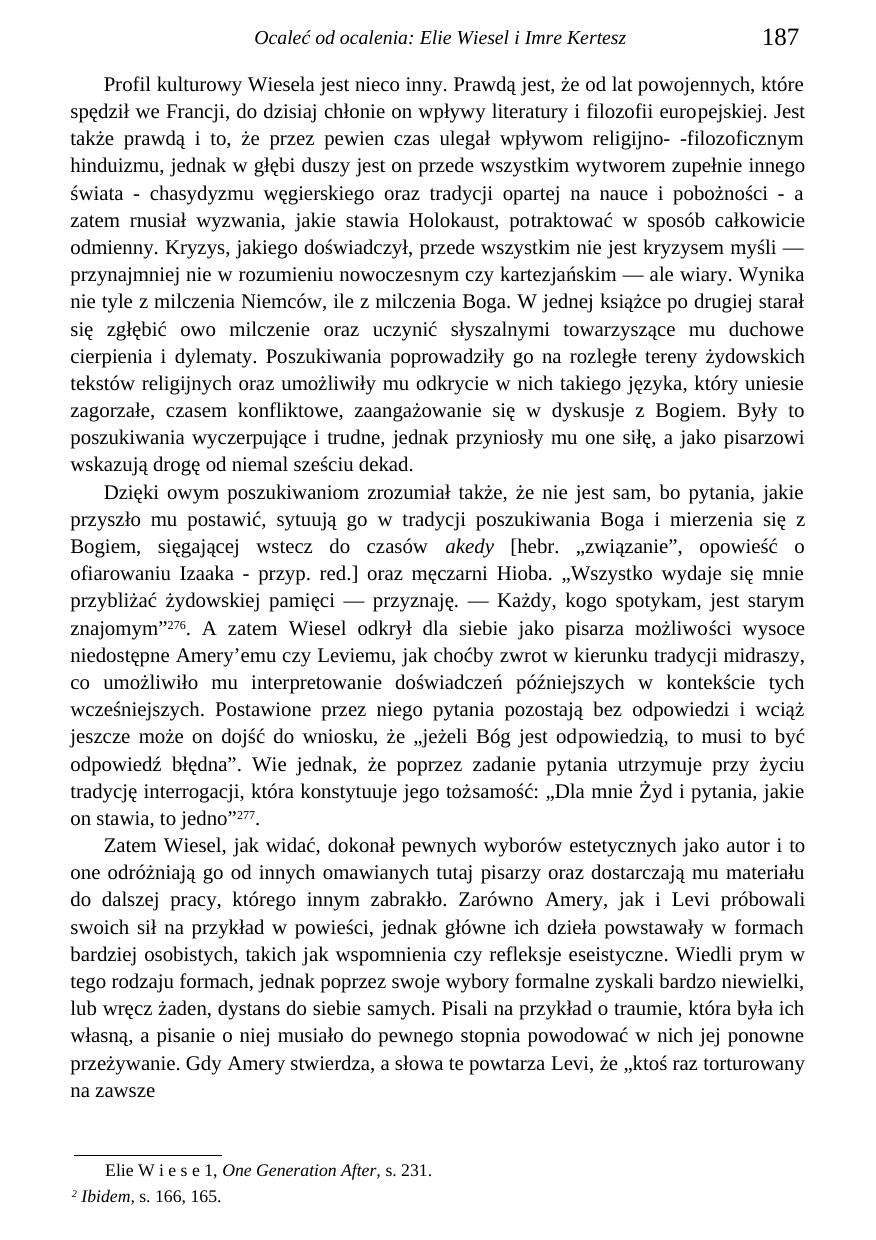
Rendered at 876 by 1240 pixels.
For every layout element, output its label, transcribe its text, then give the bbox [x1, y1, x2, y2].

text 187 [762, 22, 804, 51]
text 2 Ibidem, s. 166, 165. [72, 1186, 434, 1206]
text Ocaleć od ocalenia: Elie Wiesel i Imre Kertesz [254, 26, 628, 49]
text Dzięki owym poszukiwaniom zrozumiał także, że nie jest sam, bo pytania, jakie przyszło mu postawić, sytuują go w tradycji poszukiwania Boga i mierze­nia się z Bogiem, sięgającej wstecz do czasów akedy [hebr. „związanie”, opowieść o ofiarowaniu Izaaka - przyp. red.] oraz męczarni Hioba. „Wszystko wydaje się mnie przybliżać żydowskiej pamięci — przyznaję. — Każdy, kogo spotykam, jest starym znajomym”276. A zatem Wiesel odkrył dla siebie jako pisarza możliwo­ści wysoce niedostępne Amery’emu czy Leviemu, jak choćby zwrot w kierunku tradycji midraszy, co umożliwiło mu interpretowanie doświadczeń późniejszych w kontekście tych wcześniejszych. Postawione przez niego pytania pozostają bez odpowiedzi i wciąż jeszcze może on dojść do wniosku, że „jeżeli Bóg jest od­powiedzią, to musi to być odpowiedź błędna”. Wie jednak, że poprzez zadanie pytania utrzymuje przy życiu tradycję interrogacji, która konstytuuje jego toż­samość: „Dla mnie Żyd i pytania, jakie on stawia, to jedno”277. [70, 479, 805, 830]
text Elie W i e s e 1, One Generation After, s. 231. [72, 1160, 434, 1180]
text Zatem Wiesel, jak widać, dokonał pewnych wyborów estetycznych jako au­tor i to one odróżniają go od innych omawianych tutaj pisarzy oraz dostarczają mu materiału do dalszej pracy, którego innym zabrakło. Zarówno Amery, jak i Levi próbowali swoich sił na przykład w powieści, jednak główne ich dzieła powstawały w formach bardziej osobistych, takich jak wspomnienia czy reflek­sje eseistyczne. Wiedli prym w tego rodzaju formach, jednak poprzez swoje wybory formalne zyskali bardzo niewielki, lub wręcz żaden, dystans do siebie samych. Pisali na przykład o traumie, która była ich własną, a pisanie o niej musiało do pewnego stopnia powodować w nich jej ponowne przeżywanie. Gdy Amery stwierdza, a słowa te powtarza Levi, że „ktoś raz torturowany na zawsze [70, 833, 805, 1102]
text Profil kulturowy Wiesela jest nieco inny. Prawdą jest, że od lat powojennych, które spędził we Francji, do dzisiaj chłonie on wpływy literatury i filozofii euro­pejskiej. Jest także prawdą i to, że przez pewien czas ulegał wpływom religijno- -filozoficznym hinduizmu, jednak w głębi duszy jest on przede wszystkim wy­tworem zupełnie innego świata - chasydyzmu węgierskiego oraz tradycji opartej na nauce i pobożności - a zatem rnusiał wyzwania, jakie stawia Holokaust, po­traktować w sposób całkowicie odmienny. Kryzys, jakiego doświadczył, przede wszystkim nie jest kryzysem myśli — przynajmniej nie w rozumieniu nowocze­snym czy kartezjańskim — ale wiary. Wynika nie tyle z milczenia Niemców, ile z milczenia Boga. W jednej książce po drugiej starał się zgłębić owo milczenie oraz uczynić słyszalnymi towarzyszące mu duchowe cierpienia i dylematy. Po­szukiwania poprowadziły go na rozległe tereny żydowskich tekstów religijnych oraz umożliwiły mu odkrycie w nich takiego języka, który uniesie zagorzałe, czasem konfliktowe, zaangażowanie się w dyskusje z Bogiem. Były to poszuki­wania wyczerpujące i trudne, jednak przyniosły mu one siłę, a jako pisarzowi wskazują drogę od niemal sześciu dekad. [70, 72, 805, 476]
